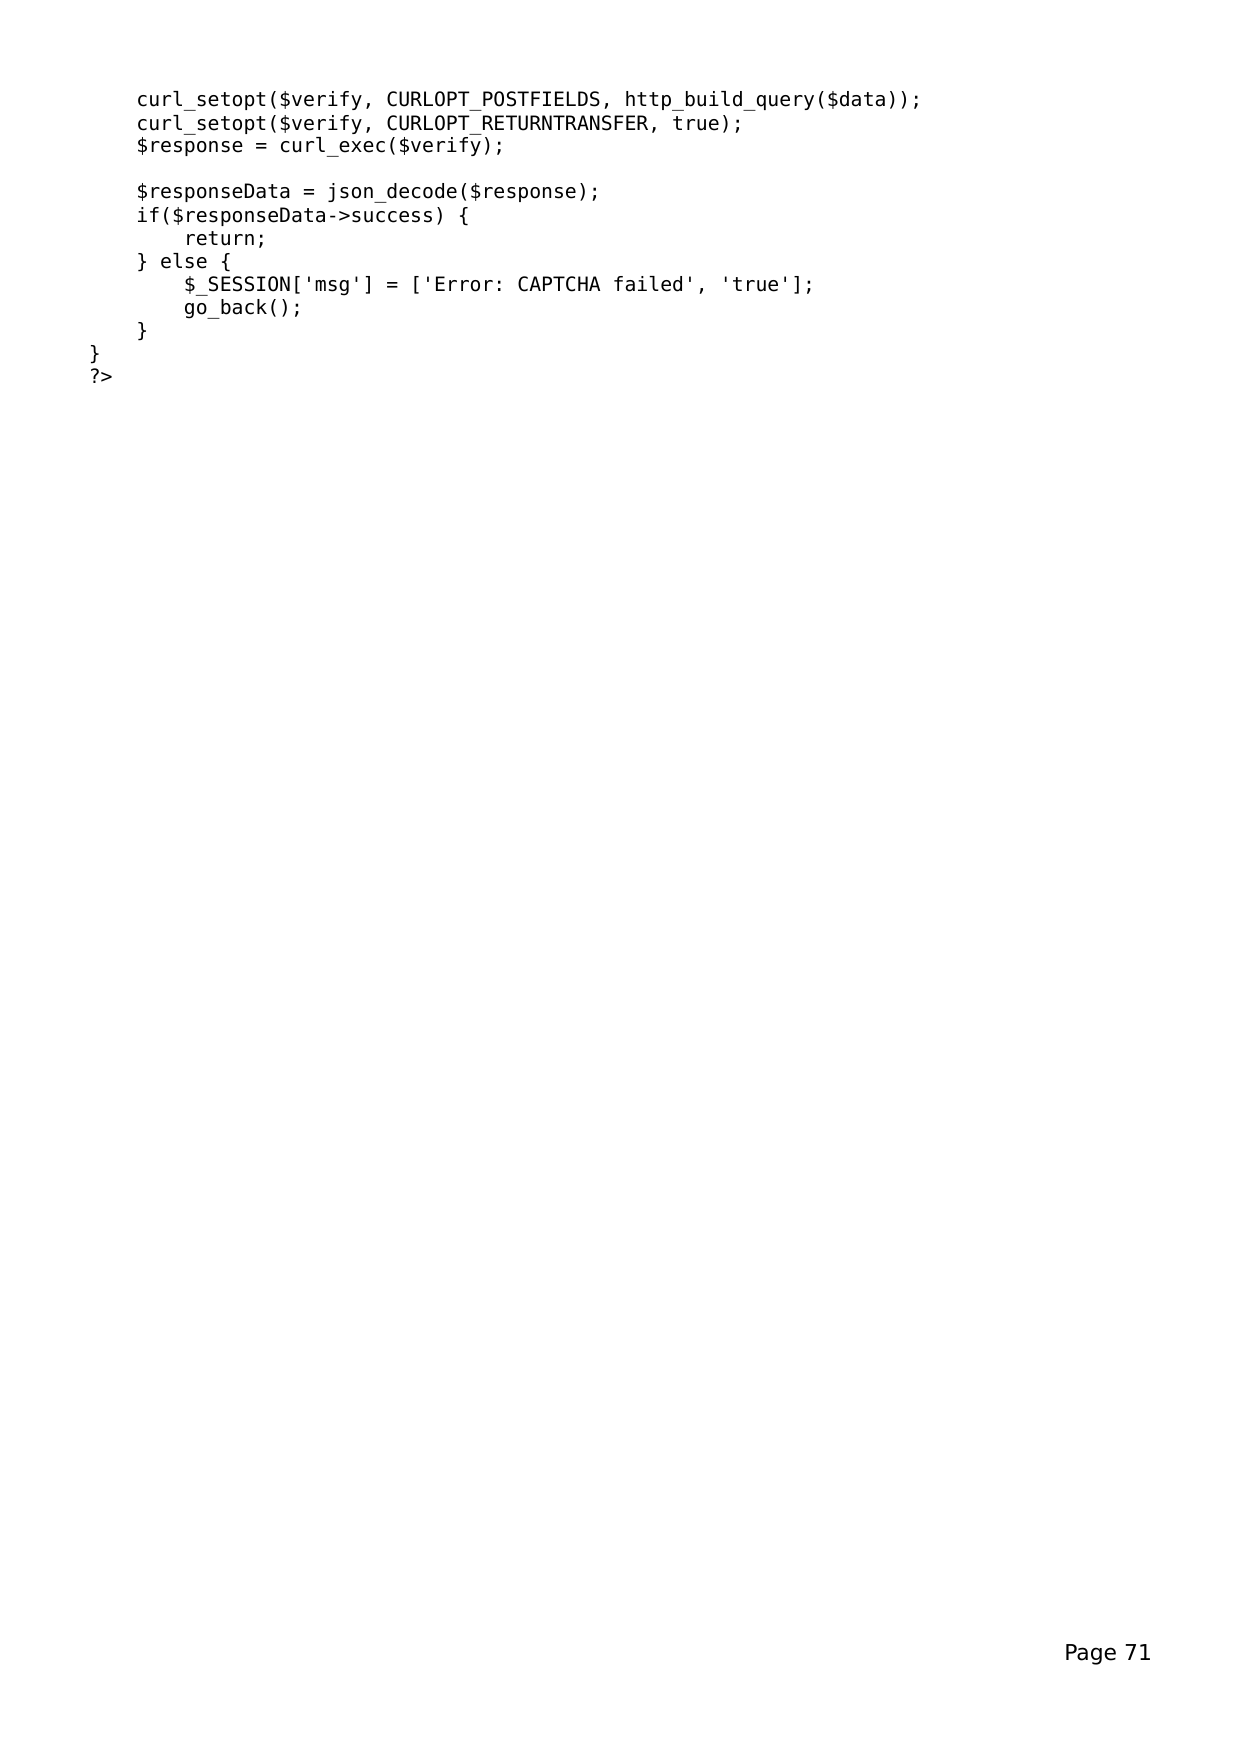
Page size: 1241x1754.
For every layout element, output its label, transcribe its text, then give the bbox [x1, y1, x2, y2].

text if($responseData->success) { [88, 204, 1152, 227]
text } else { [88, 250, 1152, 273]
text $responseData = json_decode($response); [88, 181, 1152, 204]
text go_back(); [88, 296, 1152, 319]
text } [88, 319, 1152, 342]
text curl_setopt($verify, CURLOPT_RETURNTRANSFER, true); [88, 112, 1152, 134]
text $response = curl_exec($verify); [88, 134, 1152, 158]
text curl_setopt($verify, CURLOPT_POSTFIELDS, http_build_query($data)); [88, 88, 1152, 112]
text ?> [88, 365, 1152, 388]
text $_SESSION['msg'] = ['Error: CAPTCHA failed', 'true']; [88, 273, 1152, 296]
text return; [88, 227, 1152, 250]
text } [88, 342, 1152, 365]
